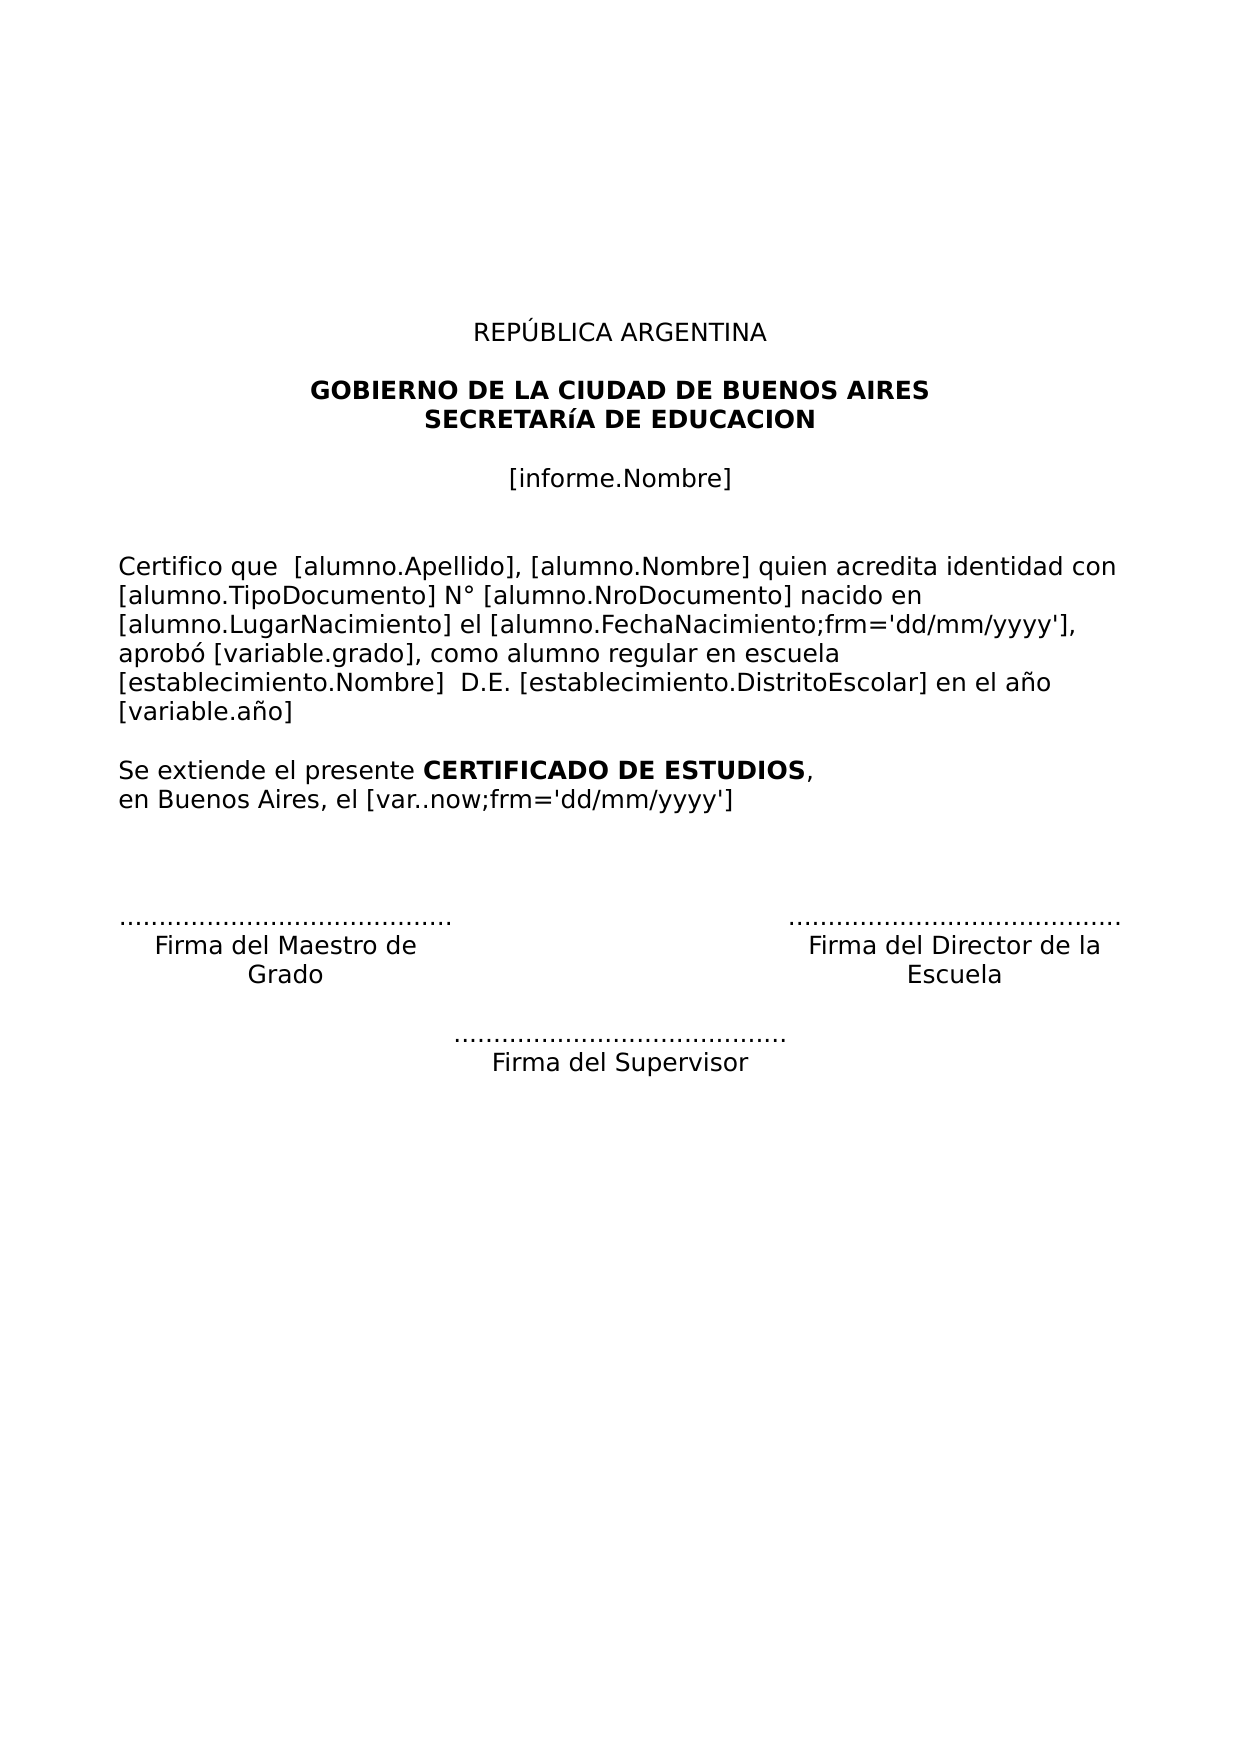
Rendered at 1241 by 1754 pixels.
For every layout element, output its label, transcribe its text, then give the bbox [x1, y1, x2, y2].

text Certifico que [alumno.Apellido], [alumno.Nombre] quien acredita identidad con [alumno.TipoDocumento] N° [alumno.NroDocumento] nacido en [alumno.LugarNacimiento] el [alumno.FechaNacimiento;frm='dd/mm/yyyy'], aprobó [variable.grado], como alumno regular en escuela [establecimiento.Nombre] D.E. [establecimiento.DistritoEscolar] en el año [variable.año] Se extiende el presente CERTIFICADO DE ESTUDIOS, en Buenos Aires, el [var..now;frm='dd/mm/yyyy'] [118, 552, 1122, 814]
table_header .......................................... Firma del Maestro de Grado [118, 902, 453, 989]
table_cell [787, 990, 1122, 1077]
table_cell [118, 990, 453, 1077]
table_header [453, 902, 787, 989]
table_cell .......................................... Firma del Supervisor [453, 990, 787, 1077]
text REPÚBLICA ARGENTINA GOBIERNO DE LA CIUDAD DE BUENOS AIRES SECRETARíA DE EDUCACION [informe.Nombre] [118, 318, 1122, 493]
table_header .......................................... Firma del Director de la Escuela [787, 902, 1122, 989]
